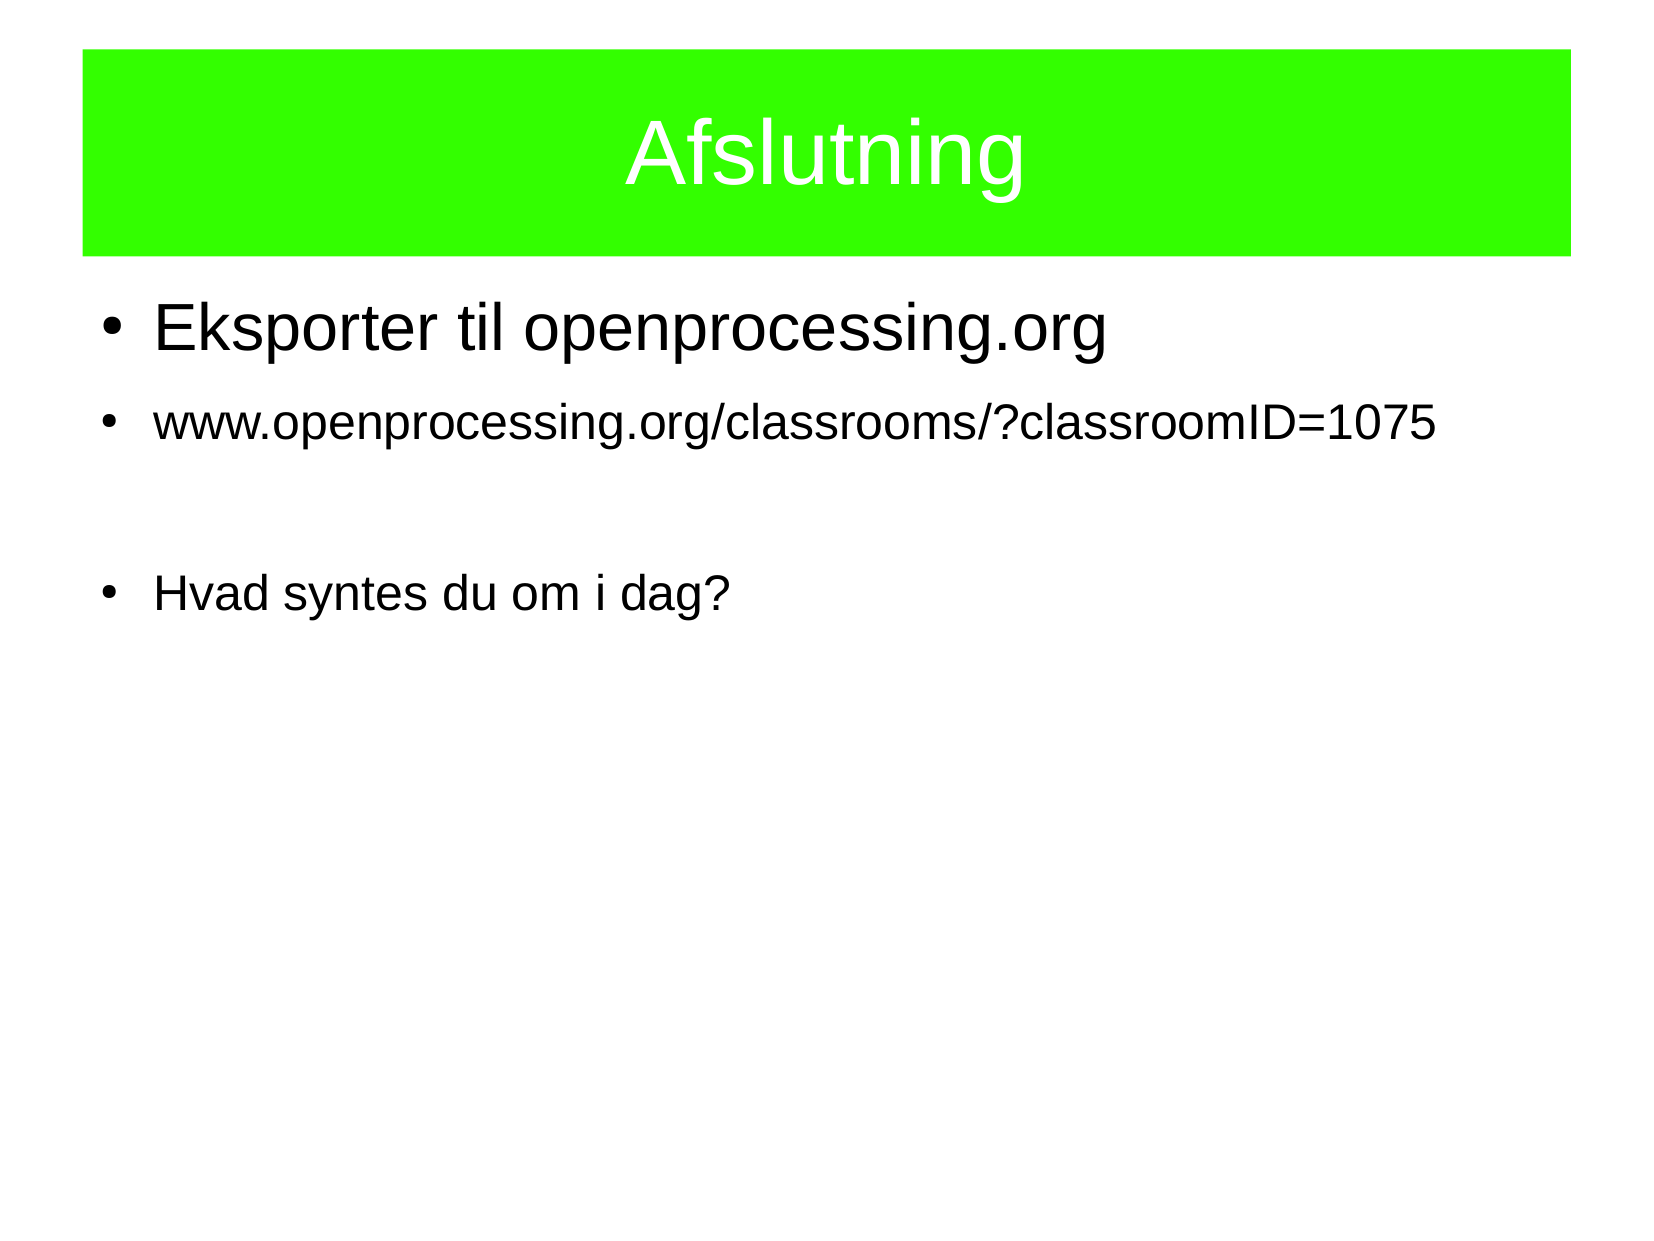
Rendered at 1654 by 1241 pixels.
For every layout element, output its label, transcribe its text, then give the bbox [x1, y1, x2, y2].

list Eksporter til openprocessing.org www.openprocessing.org/classrooms/?classroomID=1075 Hvad syntes du om i dag? [82, 290, 1571, 1109]
title Afslutning [82, 49, 1571, 257]
